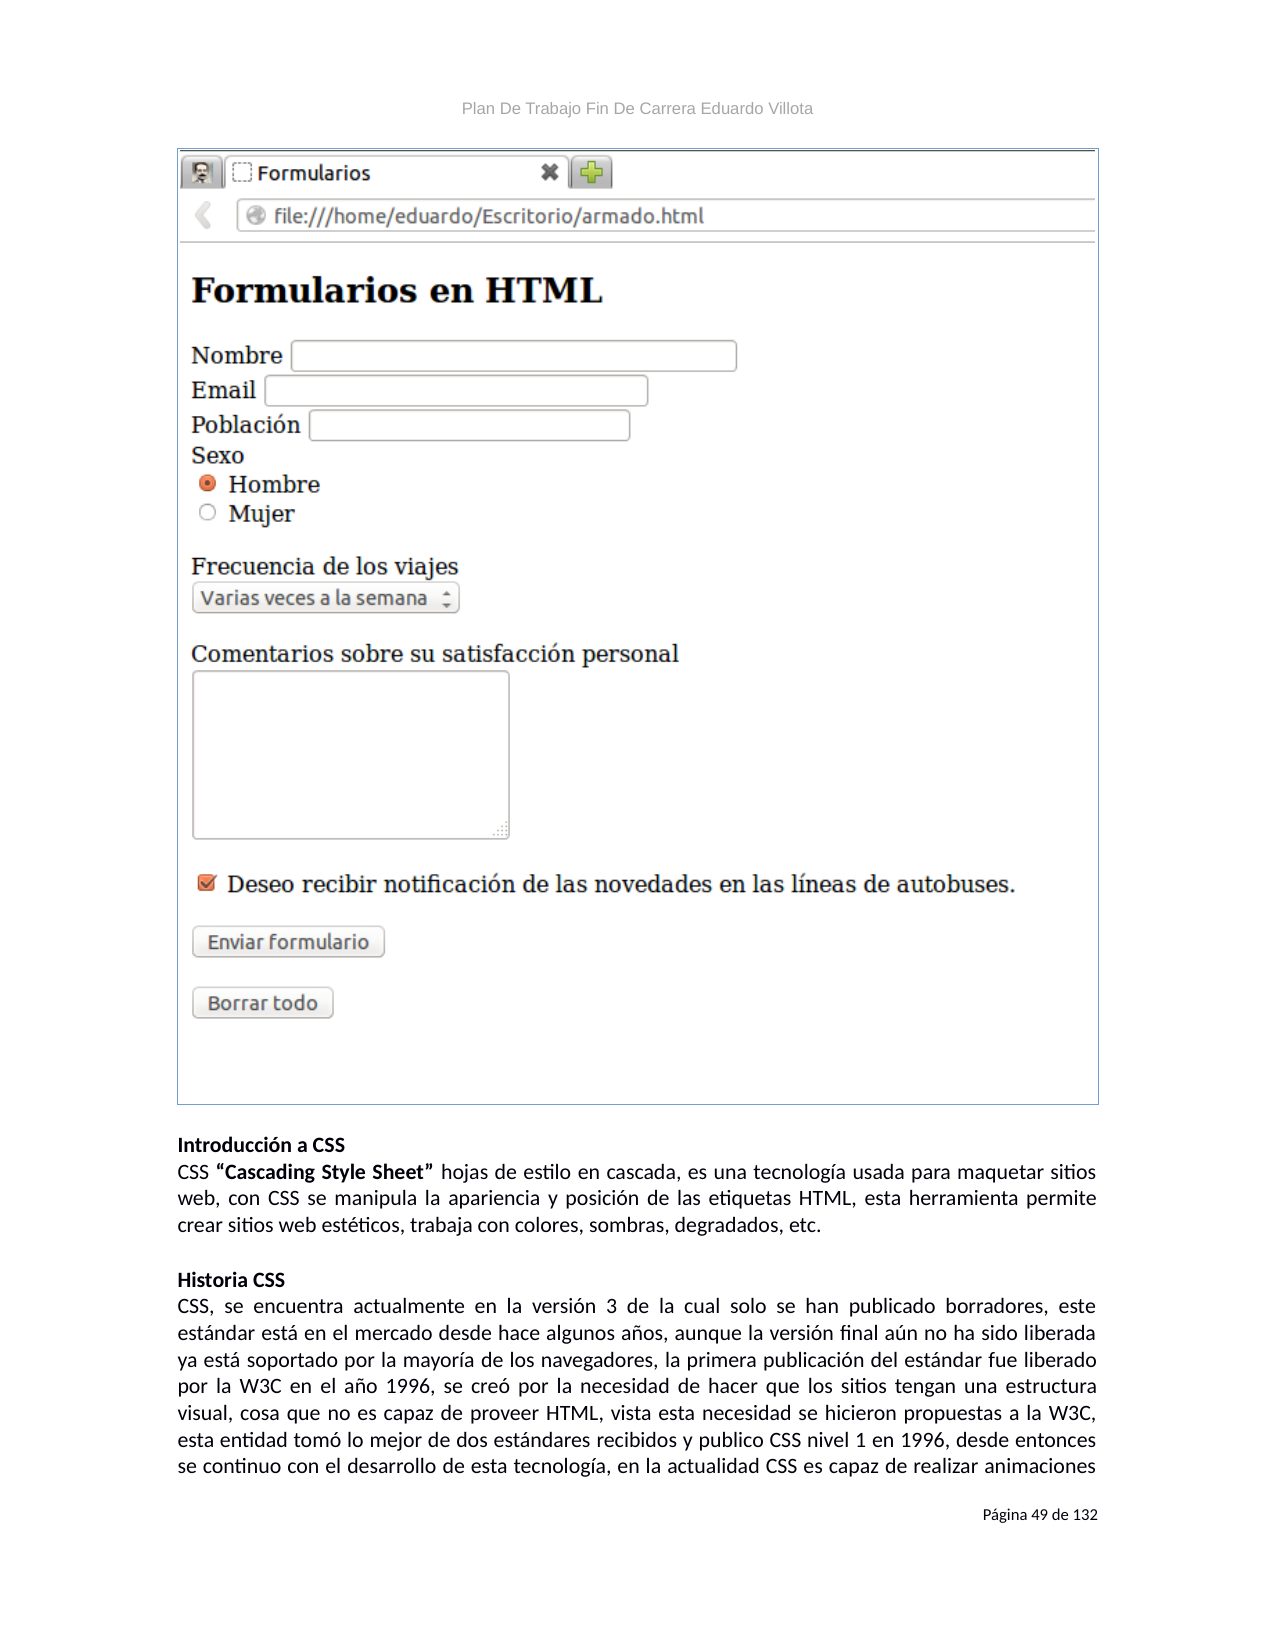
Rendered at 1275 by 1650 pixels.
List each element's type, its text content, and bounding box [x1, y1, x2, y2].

text CSS “Cascading Style Sheet” hojas de estilo en cascada, es una tecnología usada para maquetar sitios web, con CSS se manipula la apariencia y posición de las etiquetas HTML, esta herramienta permite crear sitios web estéticos, trabaja con colores, sombras, degradados, etc. [177, 1158, 1098, 1238]
text Introducción a CSS [177, 1131, 1098, 1158]
text Historia CSS [177, 1266, 1098, 1292]
picture [180, 150, 1095, 1102]
text CSS, se encuentra actualmente en la versión 3 de la cual solo se han publicado borradores, este estándar está en el mercado desde hace algunos años, aunque la versión final aún no ha sido liberada ya está soportado por la mayoría de los navegadores, la primera publicación del estándar fue liberado por la W3C en el año 1996, se creó por la necesidad de hacer que los sitios tengan una estructura visual, cosa que no es capaz de proveer HTML, vista esta necesidad se hicieron propuestas a la W3C, esta entidad tomó lo mejor de dos estándares recibidos y publico CSS nivel 1 en 1996, desde entonces se continuo con el desarrollo de esta tecnología, en la actualidad CSS es capaz de realizar animaciones [177, 1292, 1098, 1479]
